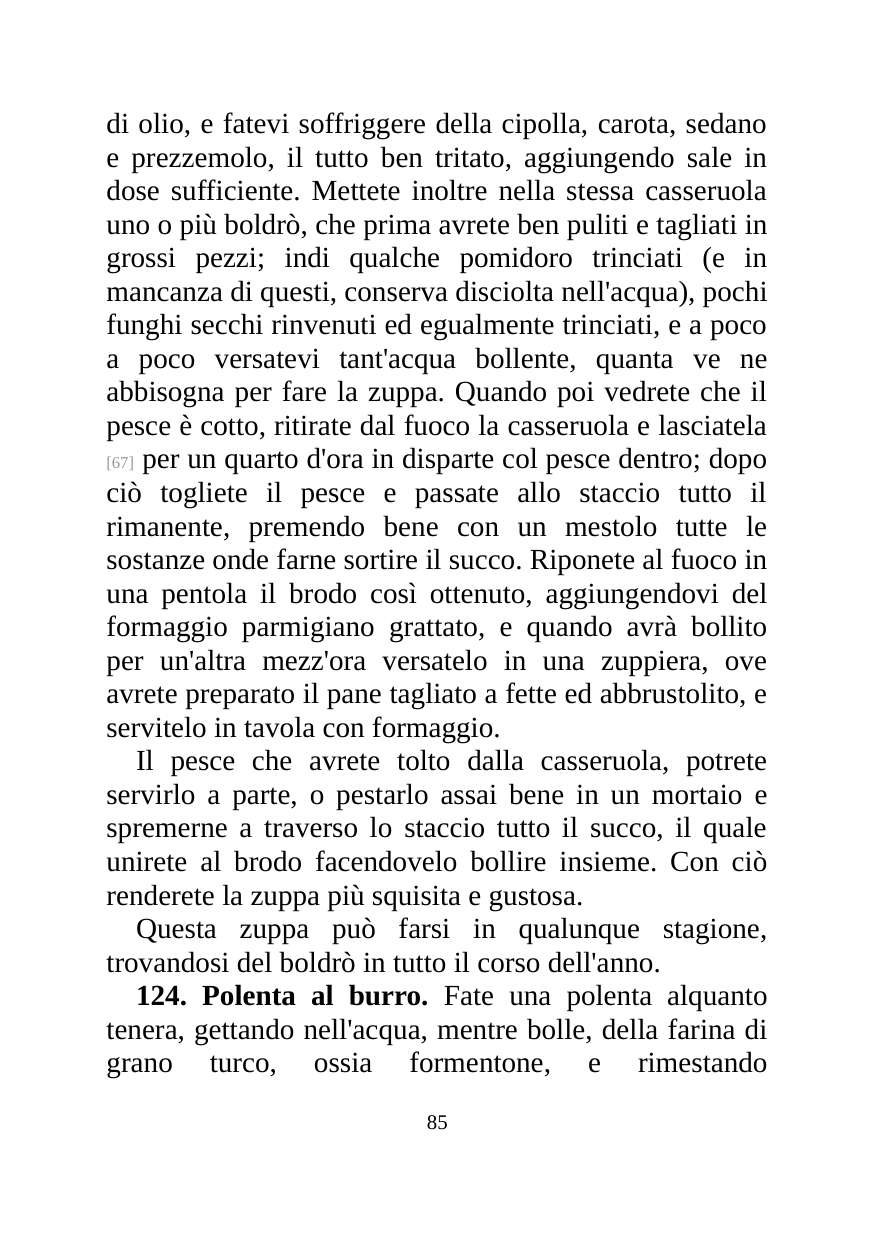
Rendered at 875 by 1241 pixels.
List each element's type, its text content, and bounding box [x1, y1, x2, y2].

text Il pesce che avrete tolto dalla casseruola, potrete servirlo a parte, o pestarlo assai bene in un mortaio e spremerne a traverso lo staccio tutto il succo, il quale unirete al brodo facendovelo bollire insieme. Con ciò renderete la zuppa più squisita e gustosa. [106, 743, 768, 911]
text di olio, e fatevi soffriggere della cipolla, carota, sedano e prezzemolo, il tutto ben tritato, aggiungendo sale in dose sufficiente. Mettete inoltre nella stessa casseruola uno o più boldrò, che prima avrete ben puliti e tagliati in grossi pezzi; indi qualche pomidoro trinciati (e in mancanza di questi, conserva disciolta nell'acqua), pochi funghi secchi rinvenuti ed egualmente trinciati, e a poco a poco versatevi tant'acqua bollente, quanta ve ne abbisogna per fare la zuppa. Quando poi vedrete che il pesce è cotto, ritirate dal fuoco la casseruola e lasciatela [67] per un quarto d'ora in disparte col pesce dentro; dopo ciò togliete il pesce e passate allo staccio tutto il rimanente, premendo bene con un mestolo tutte le sostanze onde farne sortire il succo. Riponete al fuoco in una pentola il brodo così ottenuto, aggiungendovi del formaggio parmigiano grattato, e quando avrà bollito per un'altra mezz'ora versatelo in una zuppiera, ove avrete preparato il pane tagliato a fette ed abbrustolito, e servitelo in tavola con formaggio. [106, 106, 768, 743]
text 124. Polenta al burro. Fate una polenta alquanto tenera, gettando nell'acqua, mentre bolle, della farina di grano turco, ossia formentone, e rimestando [106, 978, 768, 1079]
text Questa zuppa può farsi in qualunque stagione, trovandosi del boldrò in tutto il corso dell'anno. [106, 911, 768, 978]
